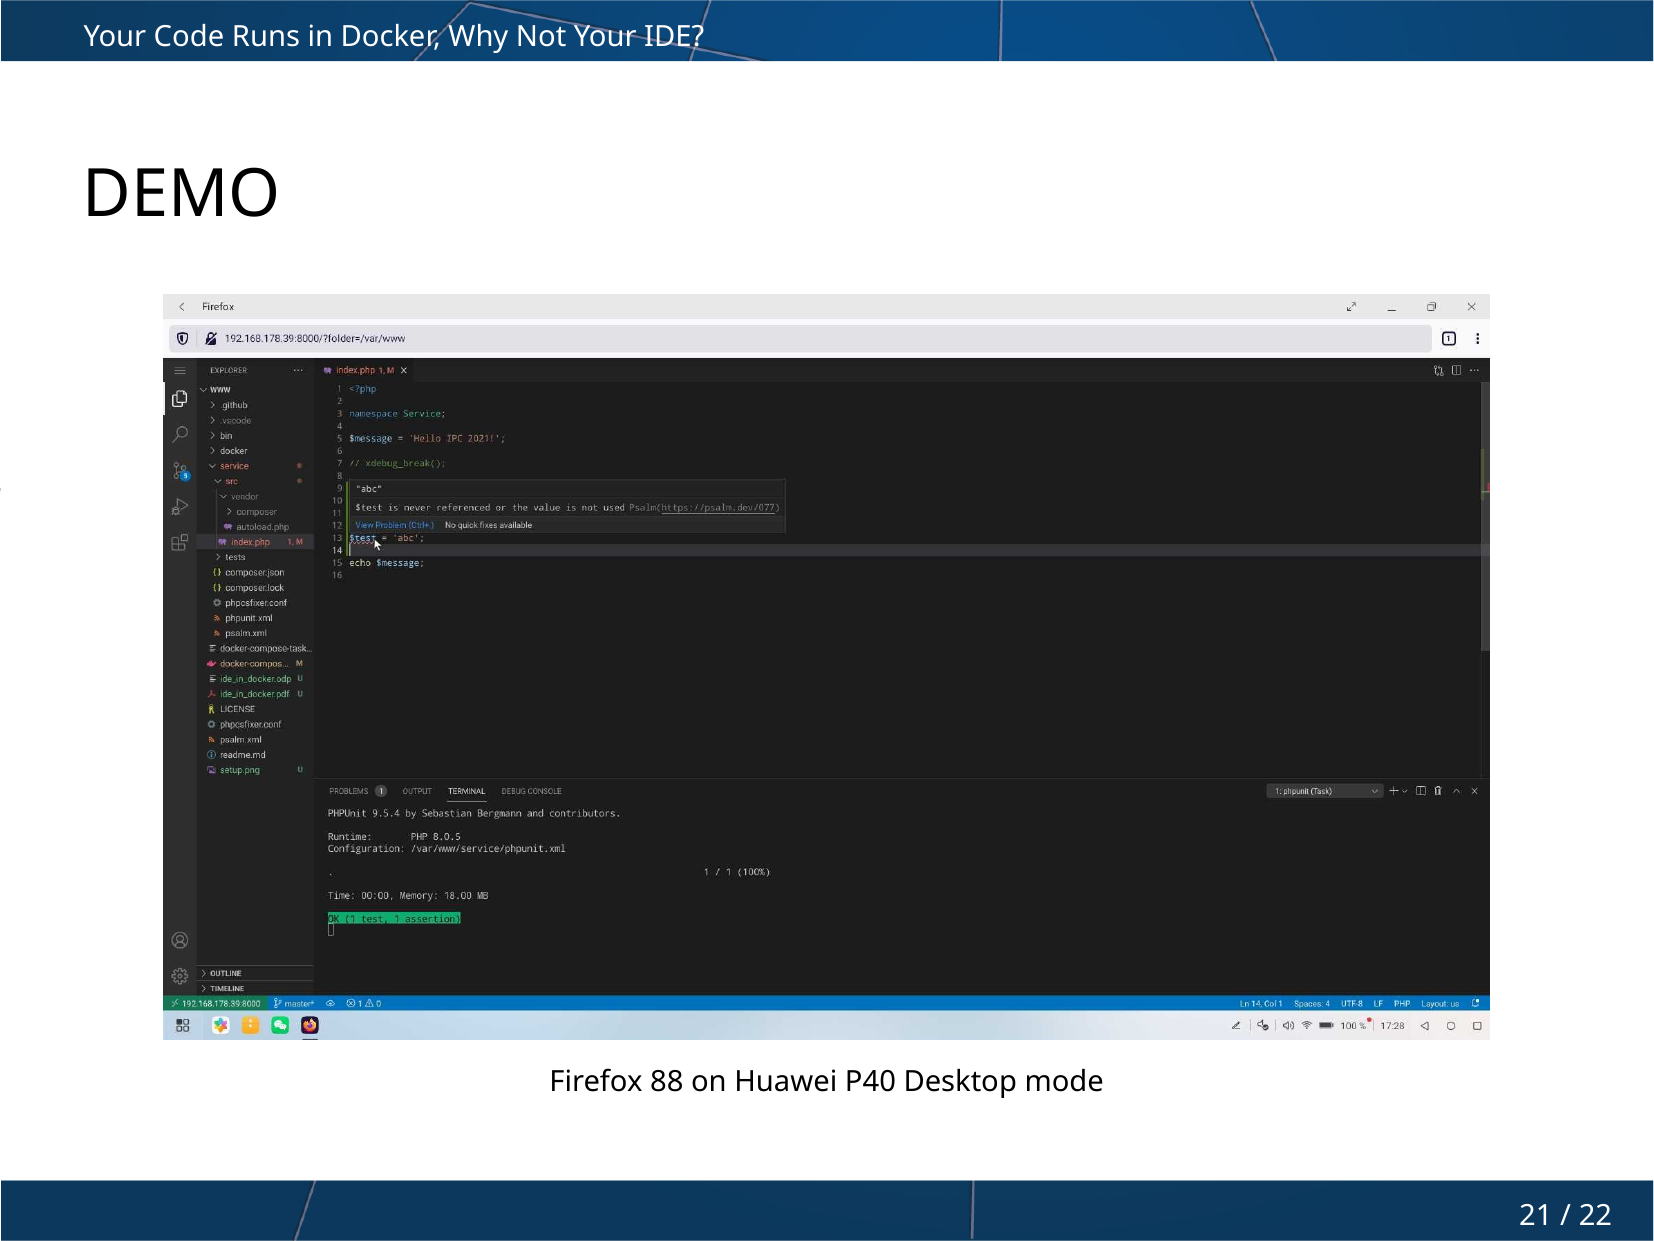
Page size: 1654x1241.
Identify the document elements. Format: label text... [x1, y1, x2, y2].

title DEMO [82, 94, 1571, 287]
title Firefox 88 on Huawei P40 Desktop mode [82, 1061, 1571, 1100]
picture [0, 0, 1654, 1241]
